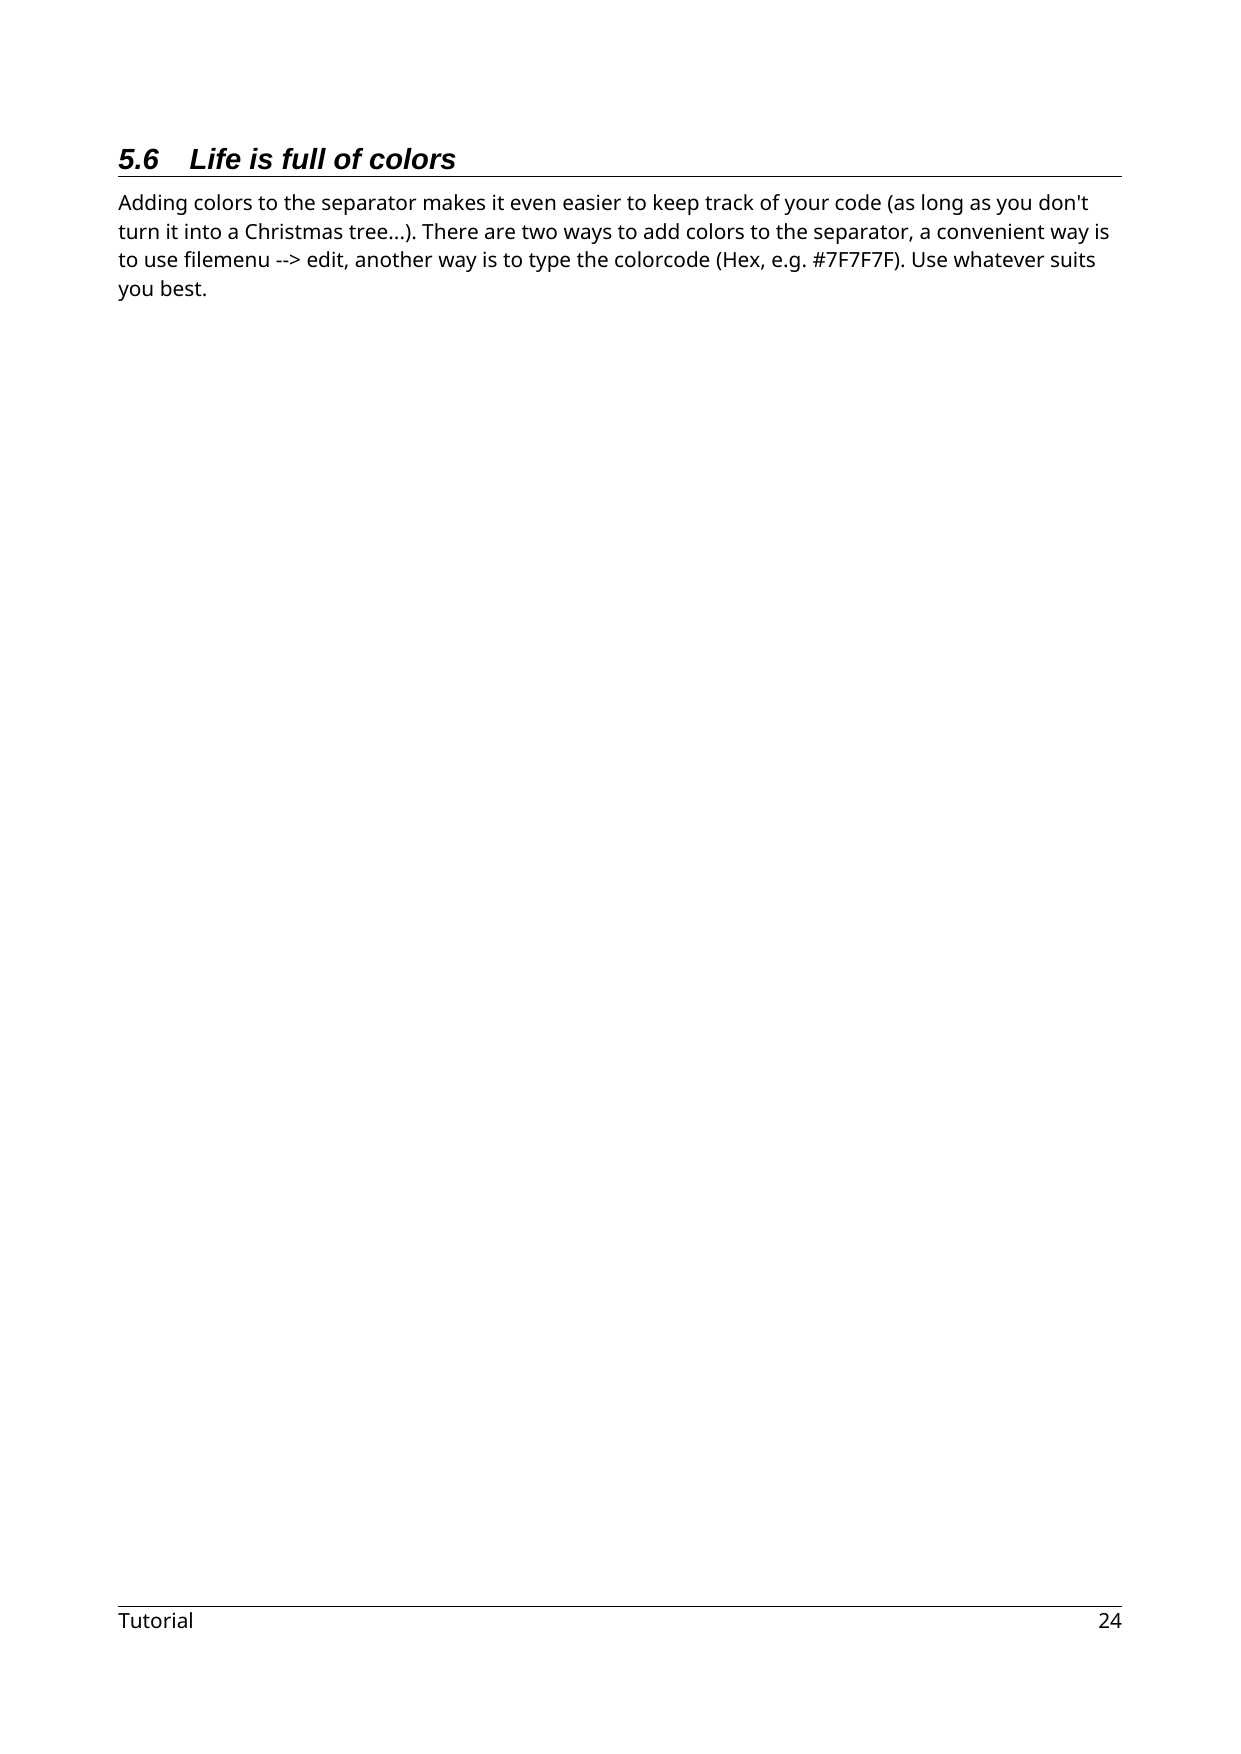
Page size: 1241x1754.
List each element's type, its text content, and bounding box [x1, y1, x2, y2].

text Adding colors to the separator makes it even easier to keep track of your code (as long as you don't turn it into a Christmas tree...). There are two ways to add colors to the separator, a convenient way is to use filemenu --> edit, another way is to type the colorcode (Hex, e.g. #7F7F7F). Use whatever suits you best. [118, 188, 1122, 302]
subtitle Life is full of colors [118, 143, 1122, 176]
